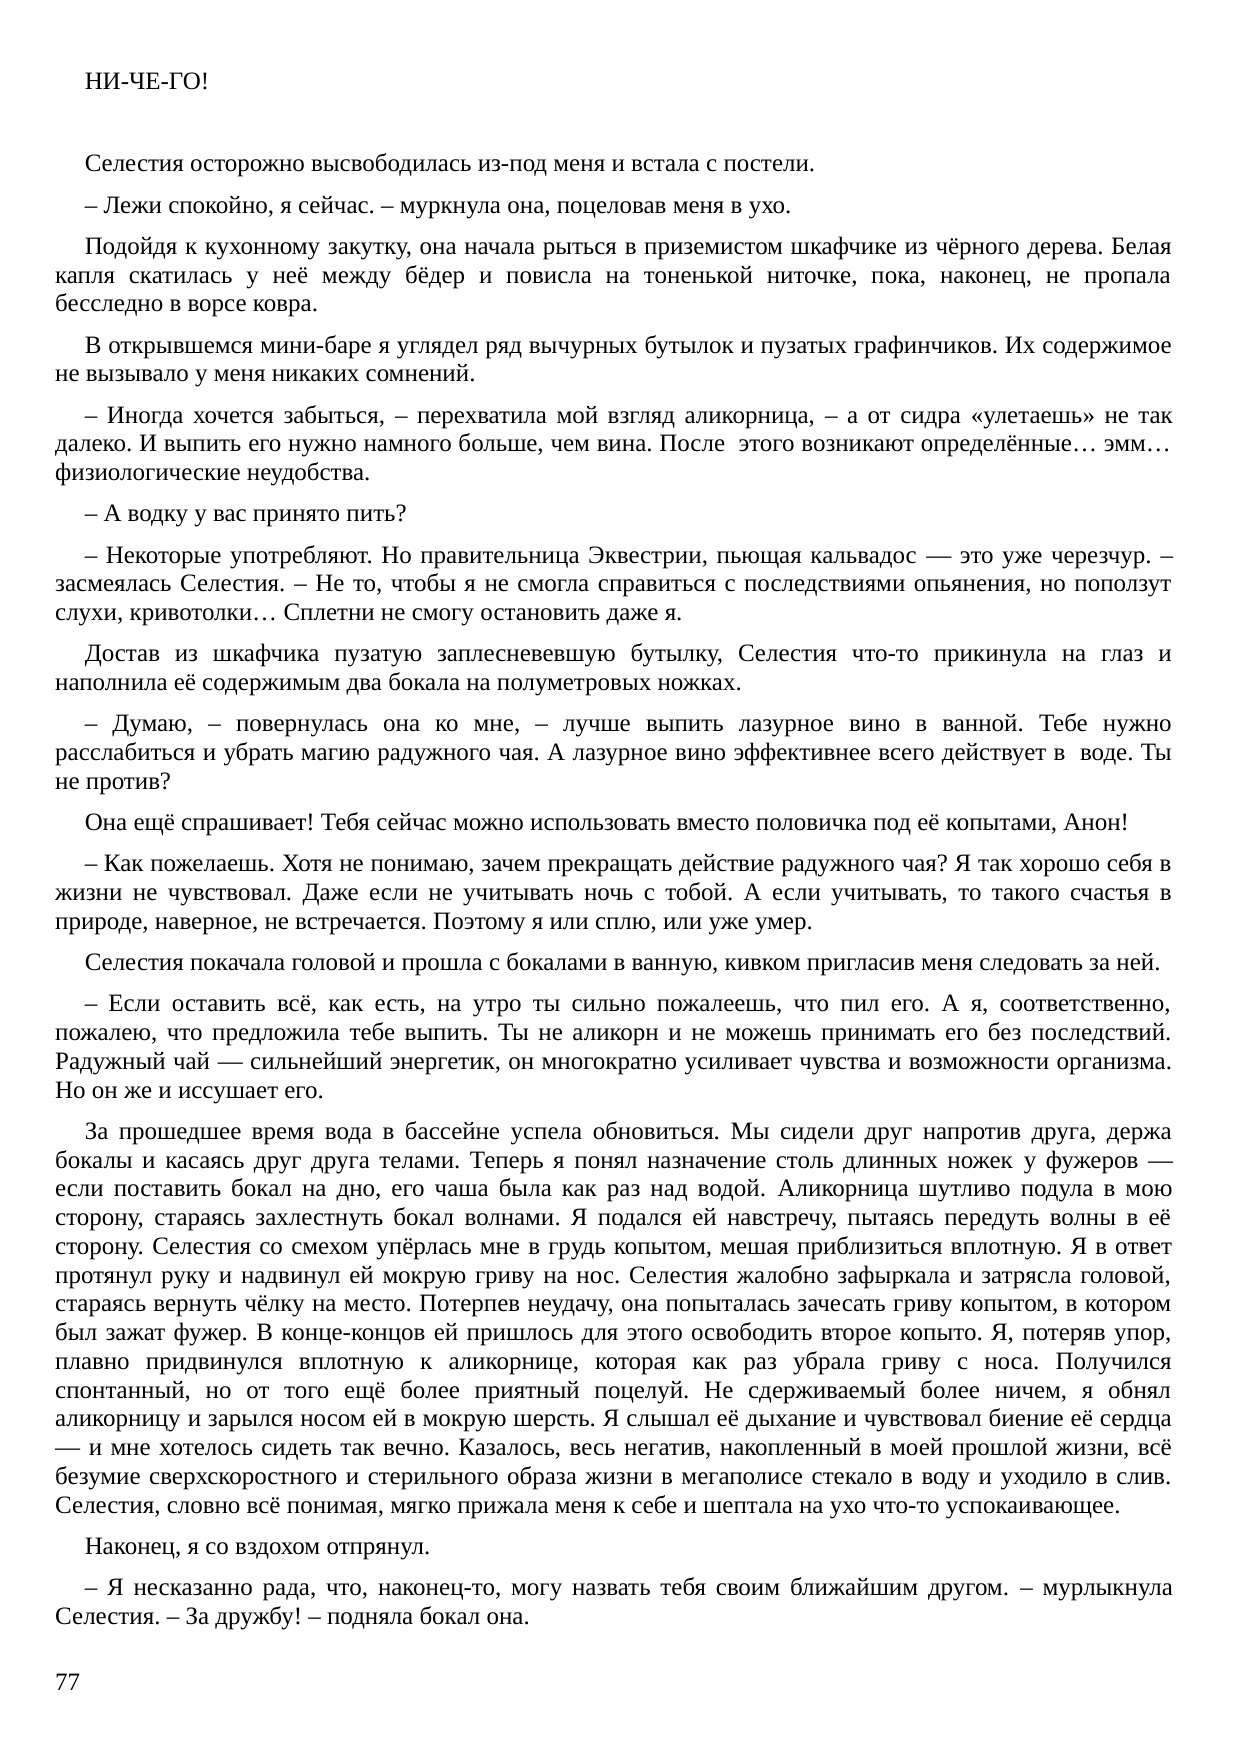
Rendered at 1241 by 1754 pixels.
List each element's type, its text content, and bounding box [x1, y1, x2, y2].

text – Как пожелаешь. Хотя не понимаю, зачем прекращать действие радужного чая? Я так хорошо себя в жизни не чувствовал. Даже если не учитывать ночь с тобой. А если учитывать, то такого счастья в природе, наверное, не встречается. Поэтому я или сплю, или уже умер. [55, 848, 1173, 935]
text НИ-ЧЕ-ГО! [55, 66, 1173, 95]
text – Лежи спокойно, я сейчас. – муркнула она, поцеловав меня в ухо. [55, 190, 1173, 218]
text Подойдя к кухонному закутку, она начала рыться в приземистом шкафчике из чёрного дерева. Белая капля скатилась у неё между бёдер и повисла на тоненькой ниточке, пока, наконец, не пропала бесследно в ворсе ковра. [55, 231, 1173, 317]
text – Некоторые употребляют. Но правительница Эквестрии, пьющая кальвадос — это уже черезчур. – засмеялась Селестия. – Не то, чтобы я не смогла справиться с последствиями опьянения, но поползут слухи, кривотолки… Сплетни не смогу остановить даже я. [55, 540, 1173, 626]
text – Если оставить всё, как есть, на утро ты сильно пожалеешь, что пил его. А я, соответственно, пожалею, что предложила тебе выпить. Ты не аликорн и не можешь принимать его без последствий. Радужный чай — сильнейший энергетик, он многократно усиливает чувства и возможности организма. Но он же и иссушает его. [55, 988, 1173, 1103]
text В открывшемся мини-баре я углядел ряд вычурных бутылок и пузатых графинчиков. Их содержимое не вызывало у меня никаких сомнений. [55, 330, 1173, 387]
text – Я несказанно рада, что, наконец-то, могу назвать тебя своим ближайшим другом. – мурлыкнула Селестия. – За дружбу! – подняла бокал она. [55, 1572, 1173, 1630]
text – А водку у вас принято пить? [55, 498, 1173, 527]
text Селестия покачала головой и прошла с бокалами в ванную, кивком пригласив меня следовать за ней. [55, 947, 1173, 976]
text Достав из шкафчика пузатую заплесневевшую бутылку, Селестия что-то прикинула на глаз и наполнила её содержимым два бокала на полуметровых ножках. [55, 638, 1173, 696]
text Селестия осторожно высвободилась из-под меня и встала с постели. [55, 148, 1173, 177]
text – Иногда хочется забыться, – перехватила мой взгляд аликорница, – а от сидра «улетаешь» не так далеко. И выпить его нужно намного больше, чем вина. После этого возникают определённые… эмм… физиологические неудобства. [55, 400, 1173, 486]
text Наконец, я со вздохом отпрянул. [55, 1531, 1173, 1560]
text За прошедшее время вода в бассейне успела обновиться. Мы сидели друг напротив друга, держа бокалы и касаясь друг друга телами. Теперь я понял назначение столь длинных ножек у фужеров — если поставить бокал на дно, его чаша была как раз над водой. Аликорница шутливо подула в мою сторону, стараясь захлестнуть бокал волнами. Я подался ей навстречу, пытаясь передуть волны в её сторону. Селестия со смехом упёрлась мне в грудь копытом, мешая приблизиться вплотную. Я в ответ протянул руку и надвинул ей мокрую гриву на нос. Селестия жалобно зафыркала и затрясла головой, стараясь вернуть чёлку на место. Потерпев неудачу, она попыталась зачесать гриву копытом, в котором был зажат фужер. В конце-концов ей пришлось для этого освободить второе копыто. Я, потеряв упор, плавно придвинулся вплотную к аликорнице, которая как раз убрала гриву с носа. Получился спонтанный, но от того ещё более приятный поцелуй. Не сдерживаемый более ничем, я обнял аликорницу и зарылся носом ей в мокрую шерсть. Я слышал её дыхание и чувствовал биение её сердца — и мне хотелось сидеть так вечно. Казалось, весь негатив, накопленный в моей прошлой жизни, всё безумие сверхскоростного и стерильного образа жизни в мегаполисе стекало в воду и уходило в слив. Селестия, словно всё понимая, мягко прижала меня к себе и шептала на ухо что-то успокаивающее. [55, 1116, 1173, 1518]
text – Думаю, – повернулась она ко мне, – лучше выпить лазурное вино в ванной. Тебе нужно расслабиться и убрать магию радужного чая. А лазурное вино эффективнее всего действует в воде. Ты не против? [55, 708, 1173, 795]
text Она ещё спрашивает! Тебя сейчас можно использовать вместо половичка под её копытами, Анон! [55, 807, 1173, 836]
